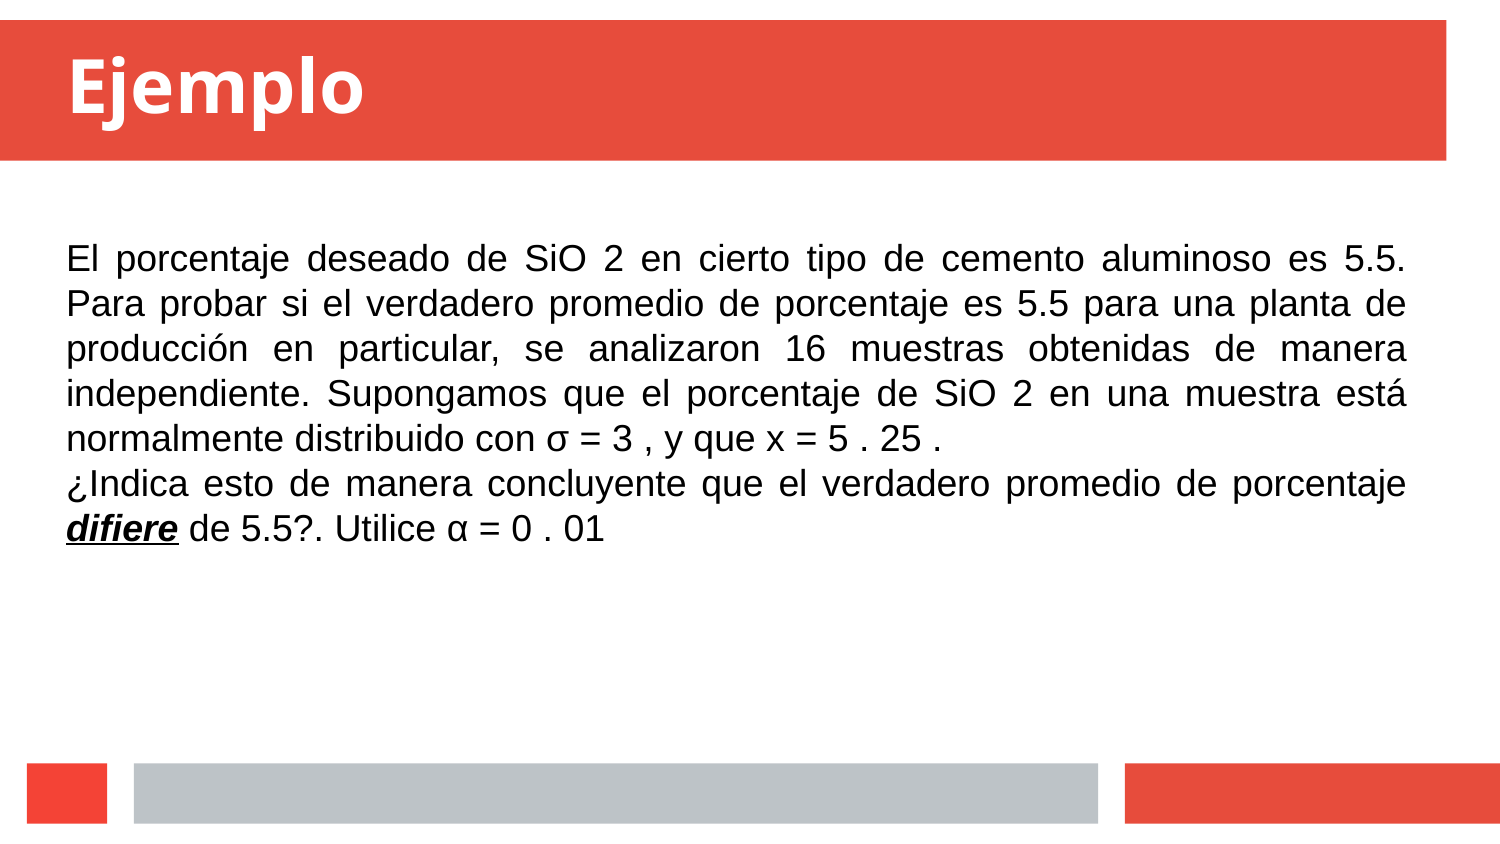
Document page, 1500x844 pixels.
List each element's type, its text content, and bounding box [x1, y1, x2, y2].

list El porcentaje deseado de SiO 2 en cierto tipo de cemento aluminoso es 5.5. Para probar si el verdadero promedio de porcentaje es 5.5 para una planta de producción en particular, se analizaron 16 muestras obtenidas de manera independiente. Supongamos que el porcentaje de SiO 2 en una muestra está normalmente distribuido con σ = 3 , y que x = 5 . 25 . ¿Indica esto de manera concluyente que el verdadero promedio de porcentaje difiere de 5.5?. Utilice α = 0 . 01 [53, 220, 1420, 744]
title Ejemplo [53, 40, 1447, 141]
